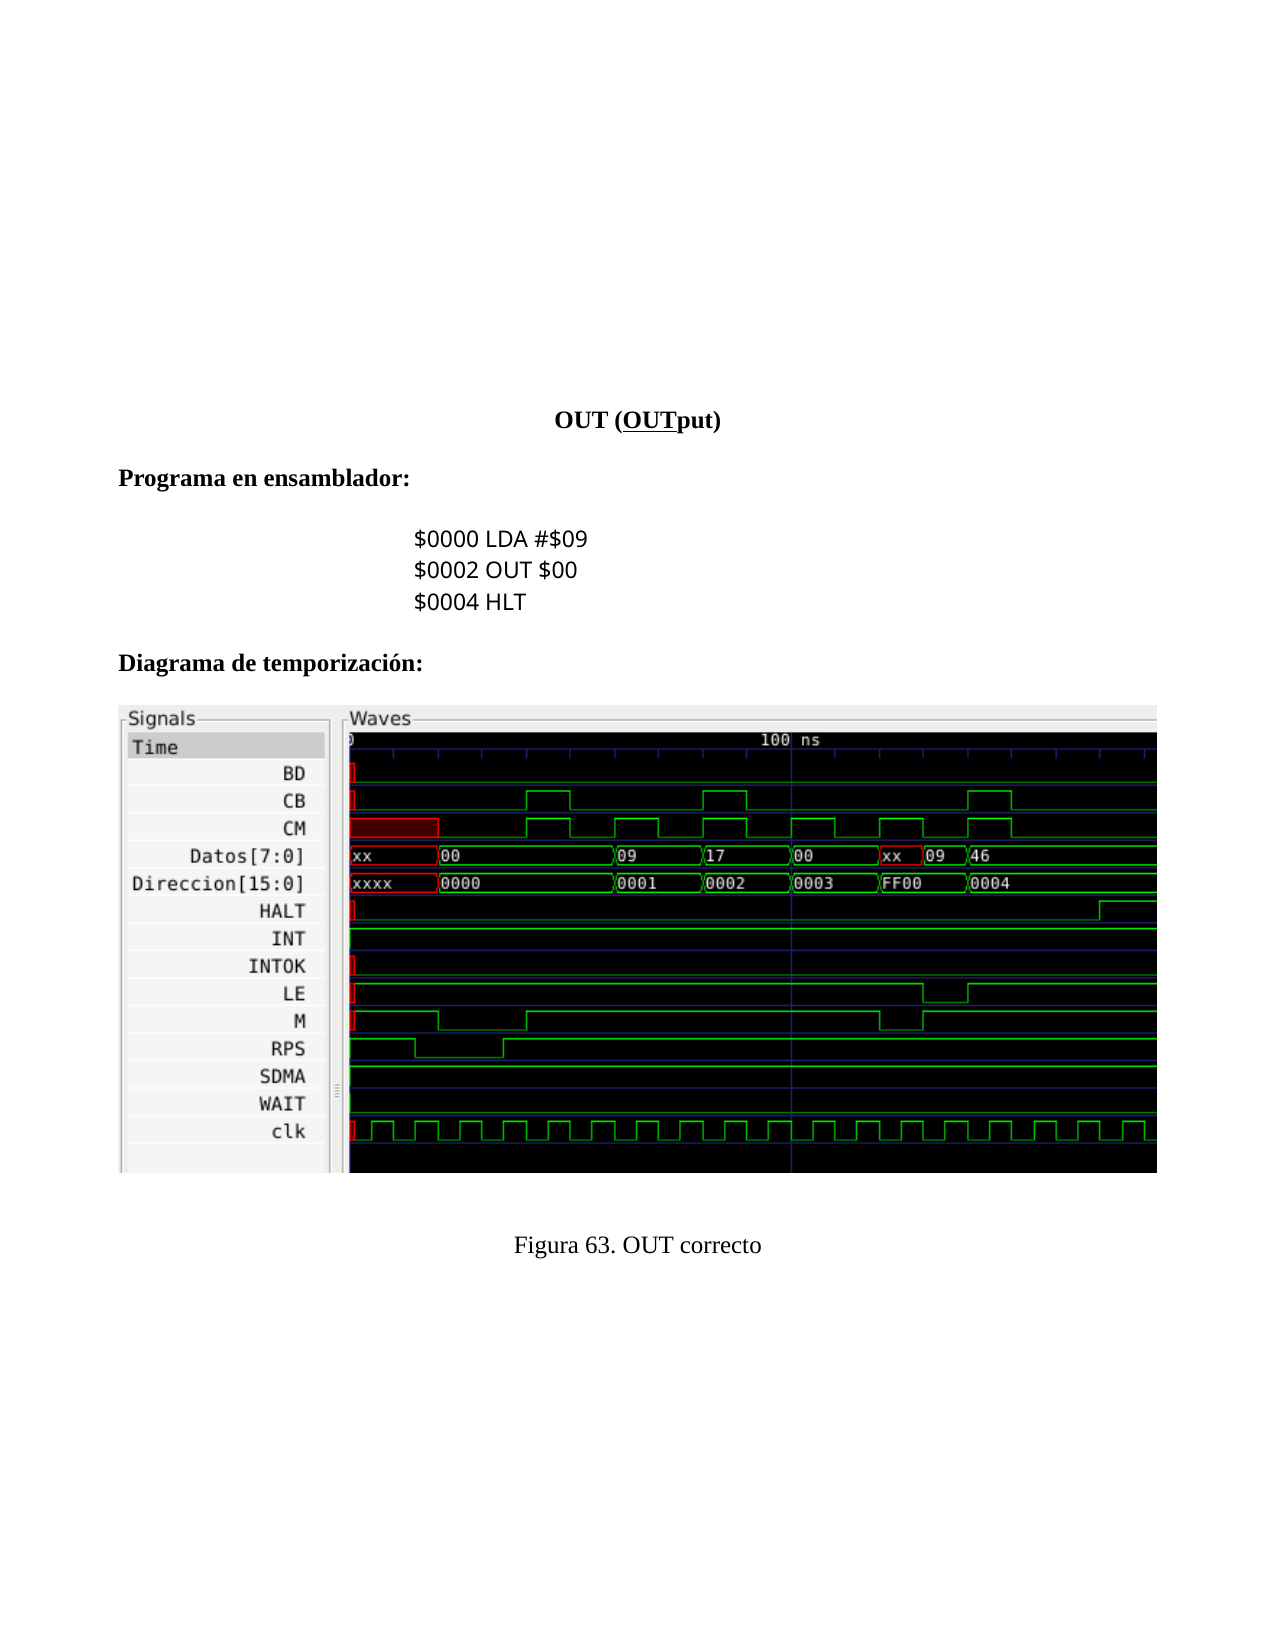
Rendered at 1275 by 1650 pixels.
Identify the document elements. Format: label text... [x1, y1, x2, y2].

text Figura 63. OUT correcto [118, 1230, 1157, 1259]
text $0000 LDA #$09 [118, 523, 1157, 554]
picture [118, 705, 1157, 1173]
text $0004 HLT [118, 586, 1157, 617]
text OUT (OUTput) [118, 406, 1157, 434]
text Programa en ensamblador: [118, 463, 1157, 492]
text $0002 OUT $00 [118, 554, 1157, 586]
text Diagrama de temporización: [118, 648, 1157, 677]
